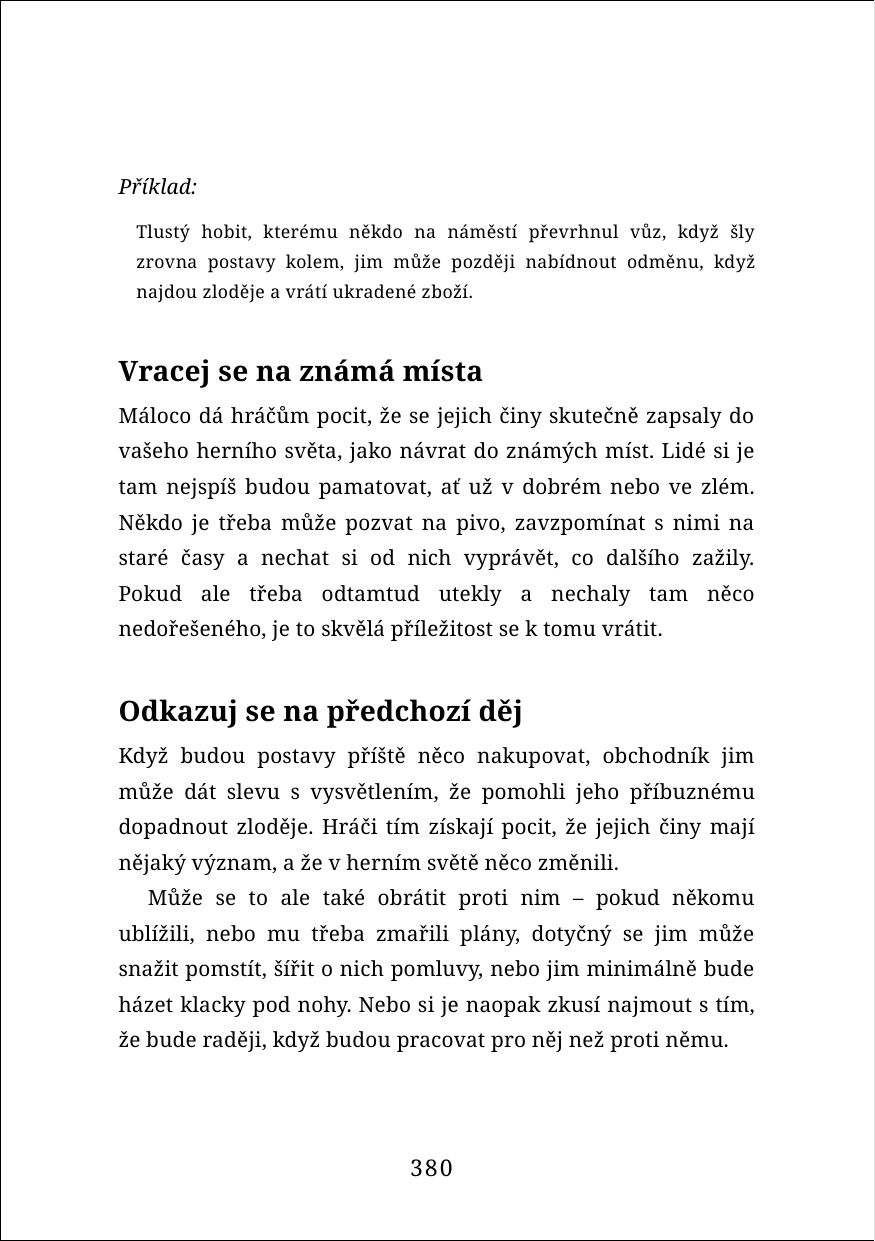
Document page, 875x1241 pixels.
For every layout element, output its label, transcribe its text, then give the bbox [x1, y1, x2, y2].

text Tlustý hobit, kterému někdo na náměstí převrhnul vůz, když šly zrovna postavy kolem, jim může později nabídnout odměnu, když najdou zloděje a vrátí ukradené zboží. [136, 219, 756, 304]
text Příklad: [118, 172, 756, 200]
subtitle Odkazuj se na předchozí děj [118, 691, 756, 729]
text Máloco dá hráčům pocit, že se jejich činy skutečně zapsaly do vašeho herního světa, jako návrat do známých míst. Lidé si je tam nejspíš budou pamatovat, ať už v dobrém nebo ve zlém. Někdo je třeba může pozvat na pivo, zavzpomínat s nimi na staré časy a nechat si od nich vyprávět, co dalšího zažily. Pokud ale třeba odtamtud utekly a nechaly tam něco nedořešeného, je to skvělá příležitost se k tomu vrátit. [118, 401, 756, 643]
text Když budou postavy příště něco nakupovat, obchodník jim může dát slevu s vysvětlením, že pomohli jeho příbuznému dopadnout zloděje. Hráči tím získají pocit, že jejich činy mají nějaký význam, a že v herním světě něco změnili. Může se to ale také obrátit proti nim – pokud někomu ublížili, nebo mu třeba zmařili plány, dotyčný se jim může snažit pomstít, šířit o nich pomluvy, nebo jim minimálně bude házet klacky pod nohy. Nebo si je naopak zkusí najmout s tím, že bude raději, když budou pracovat pro něj než proti němu. [118, 741, 756, 1054]
subtitle Vracej se na známá místa [118, 351, 756, 389]
